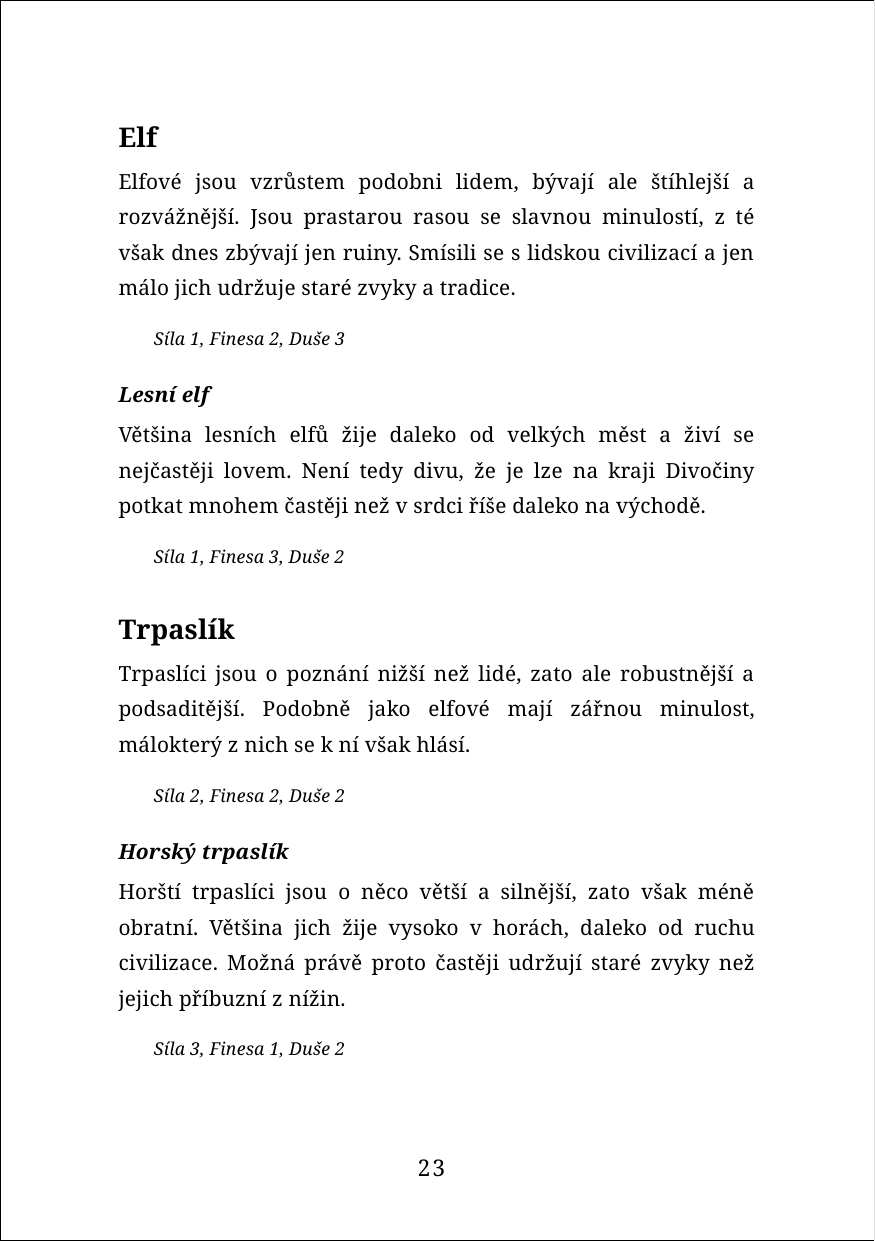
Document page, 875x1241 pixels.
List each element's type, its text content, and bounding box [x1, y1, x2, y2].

list Síla 3, Finesa 1, Duše 2 [154, 1037, 756, 1061]
text Horští trpaslíci jsou o něco větší a silnější, zato však méně obratní. Většina jich žije vysoko v horách, daleko od ruchu civilizace. Možná právě proto častěji udržují staré zvyky než jejich příbuzní z nížin. [118, 877, 756, 1012]
list Síla 1, Finesa 2, Duše 3 [154, 327, 756, 351]
text Elfové jsou vzrůstem podobni lidem, bývají ale štíhlejší a rozvážnější. Jsou prastarou rasou se slavnou minulostí, z té však dnes zbývají jen ruiny. Smísili se s lidskou civilizací a jen málo jich udržuje staré zvyky a tradice. [118, 167, 756, 302]
text Většina lesních elfů žije daleko od velkých měst a živí se nejčastěji lovem. Není tedy divu, že je lze na kraji Divočiny potkat mnohem častěji než v srdci říše daleko na východě. [118, 421, 756, 520]
list Síla 1, Finesa 3, Duše 2 [154, 545, 756, 569]
subtitle Horský trpaslík [118, 837, 756, 865]
text Trpaslíci jsou o poznání nižší než lidé, zato ale robustnější a podsaditější. Podobně jako elfové mají zářnou minulost, málokterý z nich se k ní však hlásí. [118, 659, 756, 758]
subtitle Lesní elf [118, 380, 756, 409]
subtitle Trpaslík [118, 610, 756, 647]
subtitle Elf [118, 118, 756, 155]
list Síla 2, Finesa 2, Duše 2 [154, 783, 756, 807]
